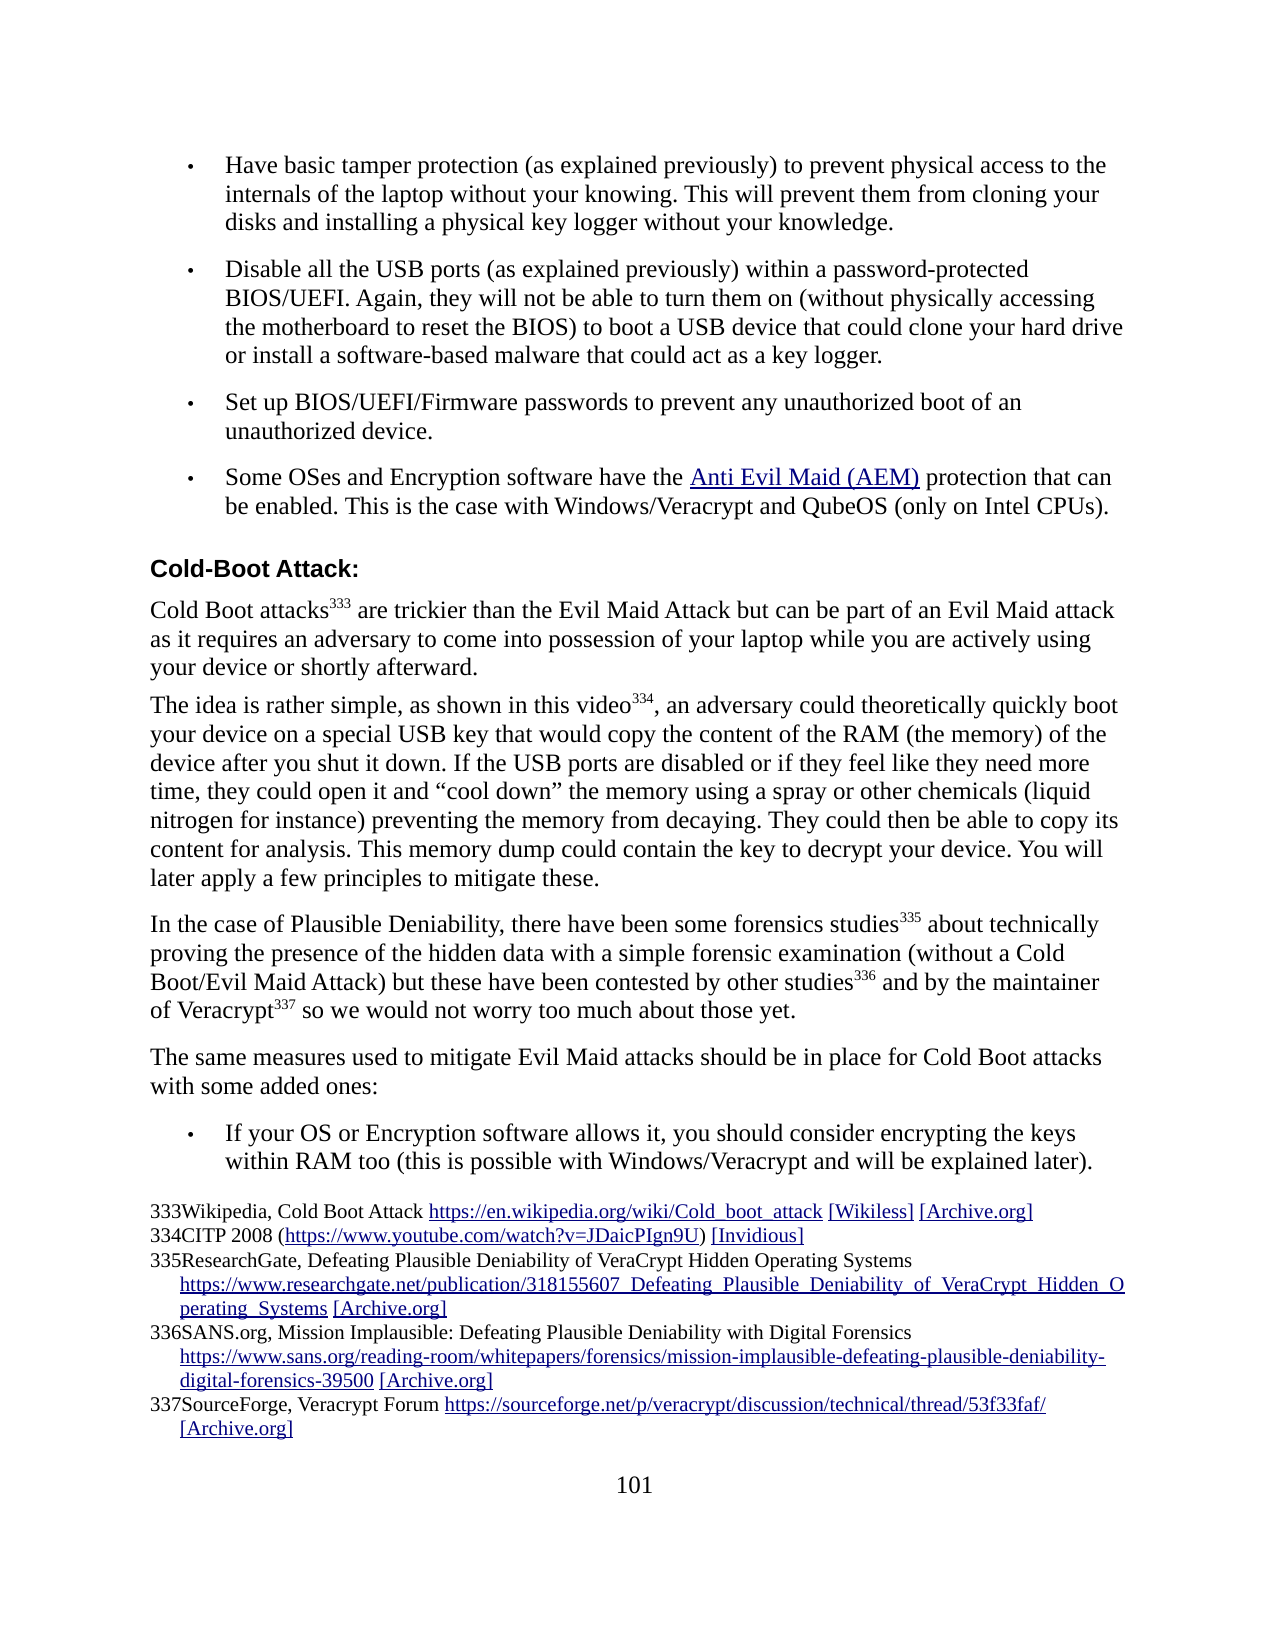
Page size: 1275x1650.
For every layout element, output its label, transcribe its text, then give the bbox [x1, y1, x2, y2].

list Set up BIOS/UEFI/Firmware passwords to prevent any unauthorized boot of an unauthorized device. [187, 387, 1125, 444]
text In the case of Plausible Deniability, there have been some forensics studies about technically proving the presence of the hidden data with a simple forensic examination (without a Cold Boot/Evil Maid Attack) but these have been contested by other studies and by the maintainer of Veracrypt so we would not worry too much about those yet. [150, 909, 1125, 1024]
text The idea is rather simple, as shown in this video, an adversary could theoretically quickly boot your device on a special USB key that would copy the content of the RAM (the memory) of the device after you shut it down. If the USB ports are disabled or if they feel like they need more time, they could open it and “cool down” the memory using a spray or other chemicals (liquid nitrogen for instance) preventing the memory from decaying. They could then be able to copy its content for analysis. This memory dump could contain the key to decrypt your device. You will later apply a few principles to mitigate these. [150, 690, 1125, 891]
text Cold Boot attacks are trickier than the Evil Maid Attack but can be part of an Evil Maid attack as it requires an adversary to come into possession of your laptop while you are actively using your device or shortly afterward. [150, 595, 1125, 681]
list If your OS or Encryption software allows it, you should consider encrypting the keys within RAM too (this is possible with Windows/Veracrypt and will be explained later). [187, 1118, 1125, 1175]
text CITP 2008 (https://www.youtube.com/watch?v=JDaicPIgn9U) [Invidious] [150, 1223, 1125, 1247]
subtitle Cold-Boot Attack: [150, 554, 1125, 582]
list Disable all the USB ports (as explained previously) within a password-protected BIOS/UEFI. Again, they will not be able to turn them on (without physically accessing the motherboard to reset the BIOS) to boot a USB device that could clone your hard drive or install a software-based malware that could act as a key logger. [187, 254, 1125, 369]
text Wikipedia, Cold Boot Attack https://en.wikipedia.org/wiki/Cold_boot_attack [Wikiless] [Archive.org] [150, 1199, 1125, 1223]
text ResearchGate, Defeating Plausible Deniability of VeraCrypt Hidden Operating Systems https://www.researchgate.net/publication/318155607_Defeating_Plausible_Deniability_of_VeraCrypt_Hidden_Operating_Systems [Archive.org] [150, 1247, 1125, 1320]
text SANS.org, Mission Implausible: Defeating Plausible Deniability with Digital Forensics https://www.sans.org/reading-room/whitepapers/forensics/mission-implausible-defeating-plausible-deniability-digital-forensics-39500 [Archive.org] [150, 1320, 1125, 1392]
text The same measures used to mitigate Evil Maid attacks should be in place for Cold Boot attacks with some added ones: [150, 1042, 1125, 1100]
list Have basic tamper protection (as explained previously) to prevent physical access to the internals of the laptop without your knowing. This will prevent them from cloning your disks and installing a physical key logger without your knowledge. [187, 150, 1125, 236]
list Some OSes and Encryption software have the Anti Evil Maid (AEM) protection that can be enabled. This is the case with Windows/Veracrypt and QubeOS (only on Intel CPUs). [187, 462, 1125, 520]
text SourceForge, Veracrypt Forum https://sourceforge.net/p/veracrypt/discussion/technical/thread/53f33faf/ [Archive.org] [150, 1392, 1125, 1440]
